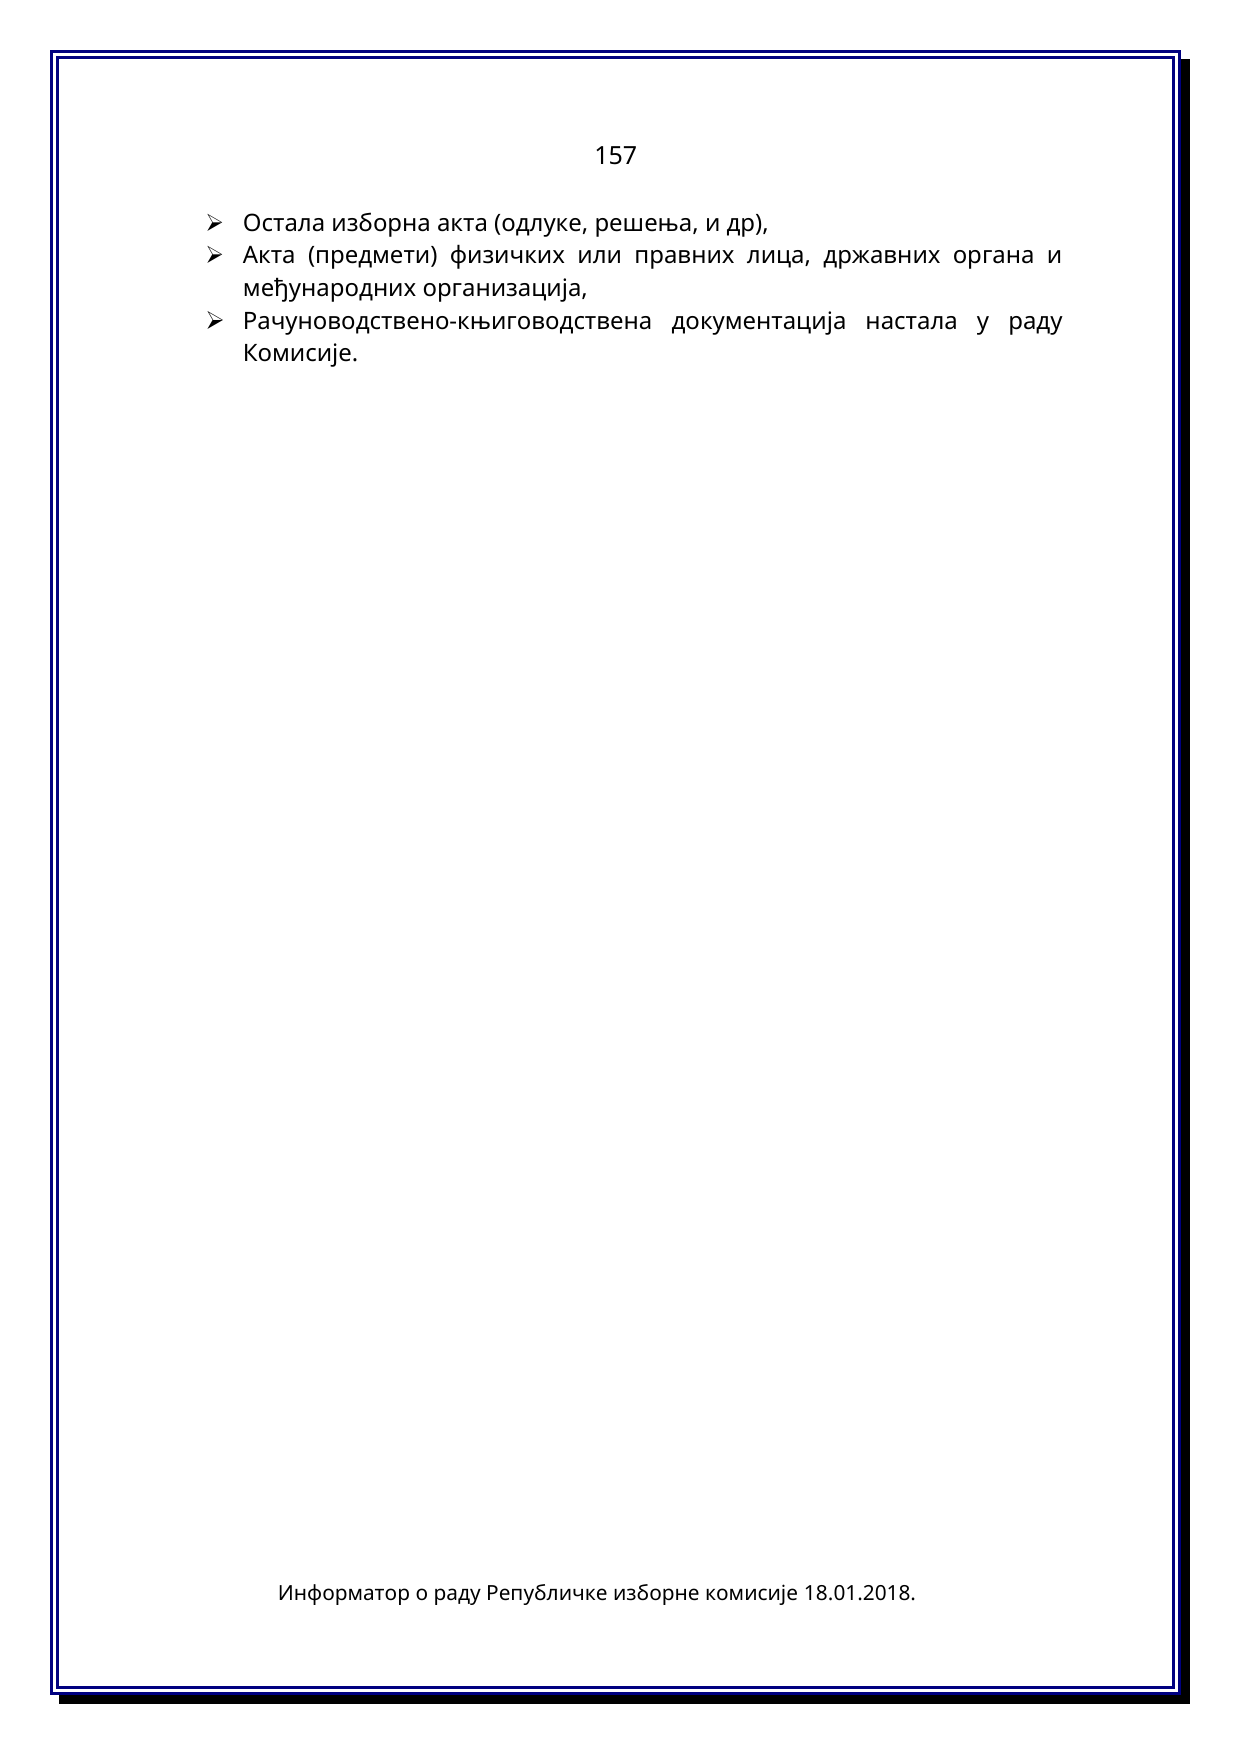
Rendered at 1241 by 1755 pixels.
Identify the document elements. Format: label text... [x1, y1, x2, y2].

list Остала изборна акта (одлуке, решења, и др), [205, 206, 1063, 238]
list Рачуноводствено-књиговодствена документација настала у раду Комисије. [205, 303, 1063, 369]
list Акта (предмети) физичких или правних лица, државних органа и међународних организација, [205, 238, 1063, 303]
